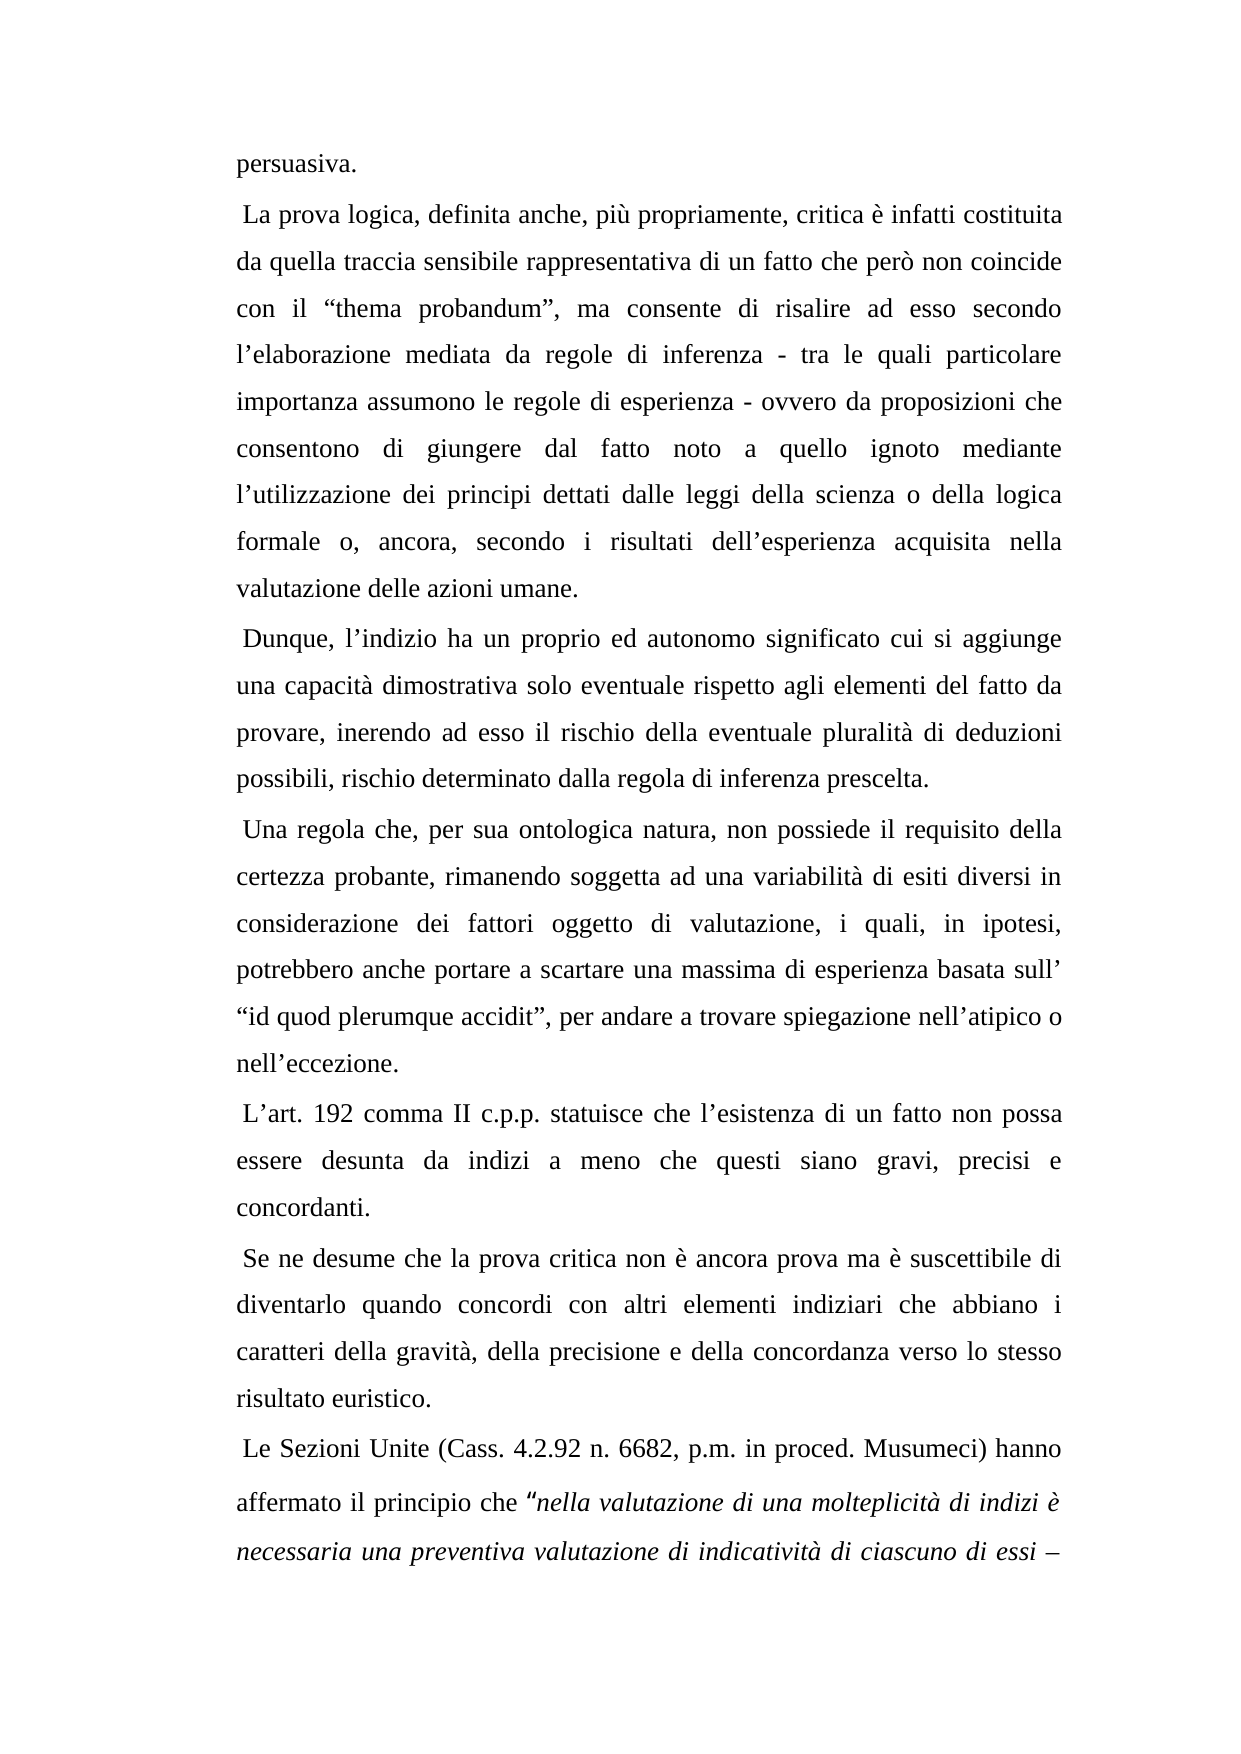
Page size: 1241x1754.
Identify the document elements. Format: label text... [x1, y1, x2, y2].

text Dunque, l’indizio ha un proprio ed autonomo significato cui si aggiunge una capacità dimostrativa solo eventuale rispetto agli elementi del fatto da provare, inerendo ad esso il rischio della eventuale pluralità di deduzioni possibili, rischio determinato dalla regola di inferenza prescelta. [236, 623, 1063, 794]
text L’art. 192 comma II c.p.p. statuisce che l’esistenza di un fatto non possa essere desunta da indizi a meno che questi siano gravi, precisi e concordanti. [236, 1098, 1063, 1222]
text Se ne desume che la prova critica non è ancora prova ma è suscettibile di diventarlo quando concordi con altri elementi indiziari che abbiano i caratteri della gravità, della precisione e della concordanza verso lo stesso risultato euristico. [236, 1242, 1063, 1413]
text Una regola che, per sua ontologica natura, non possiede il requisito della certezza probante, rimanendo soggetta ad una variabilità di esiti diversi in considerazione dei fattori oggetto di valutazione, i quali, in ipotesi, potrebbero anche portare a scartare una massima di esperienza basata sull’ “id quod plerumque accidit”, per andare a trovare spiegazione nell’atipico o nell’eccezione. [236, 813, 1063, 1078]
text Le Sezioni Unite (Cass. 4.2.92 n. 6682, p.m. in proced. Musumeci) hanno affermato il principio che “nella valutazione di una molteplicità di indizi è necessaria una preventiva valutazione di indicatività di ciascuno di essi – [236, 1433, 1063, 1566]
text persuasiva. [236, 148, 1063, 179]
text La prova logica, definita anche, più propriamente, critica è infatti costituita da quella traccia sensibile rappresentativa di un fatto che però non coincide con il “thema probandum”, ma consente di risalire ad esso secondo l’elaborazione mediata da regole di inferenza - tra le quali particolare importanza assumono le regole di esperienza - ovvero da proposizioni che consentono di giungere dal fatto noto a quello ignoto mediante l’utilizzazione dei principi dettati dalle leggi della scienza o della logica formale o, ancora, secondo i risultati dell’esperienza acquisita nella valutazione delle azioni umane. [236, 198, 1063, 603]
